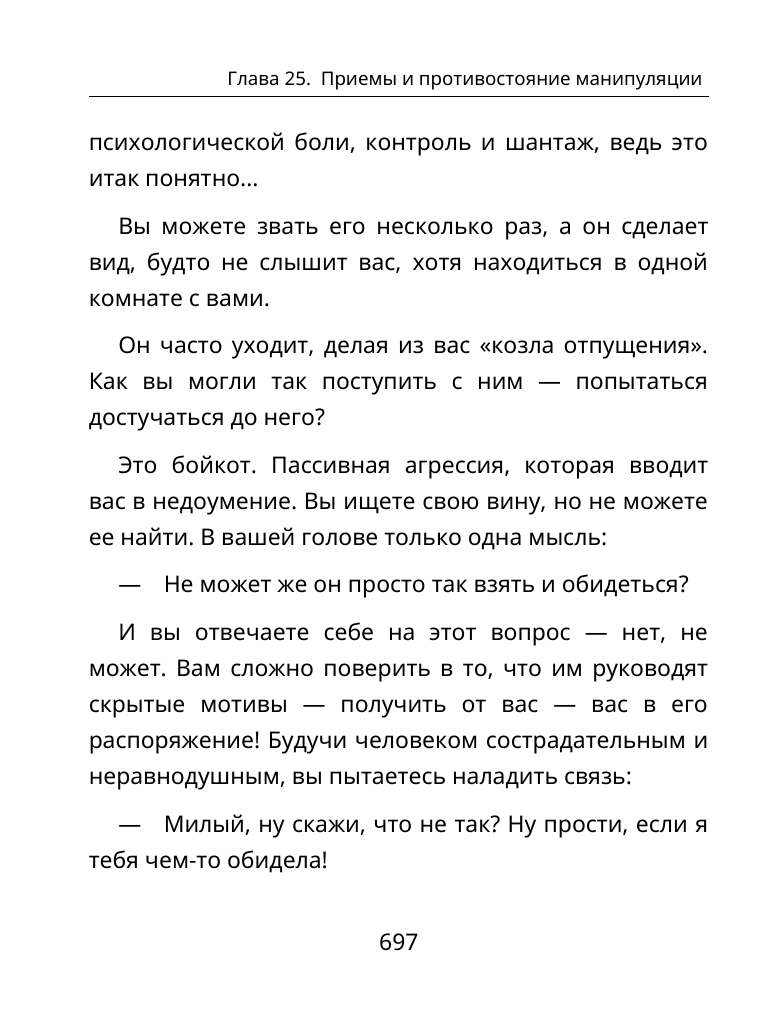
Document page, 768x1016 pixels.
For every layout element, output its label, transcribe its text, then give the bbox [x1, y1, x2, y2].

text Вы можете звать его несколько раз, а он сделает вид, будто не слышит вас, хотя находиться в одной комнате с вами. [88, 210, 709, 313]
text психологической боли, контроль и шантаж, ведь это итак понятно... [88, 126, 709, 193]
text И вы отвечаете себе на этот вопрос — нет, не может. Вам сложно поверить в то, что им руководят скрытые мотивы — получить от вас — вас в его распоряжение! Будучи человеком сострадательным и неравнодушным, вы пытаетесь наладить связь: [88, 616, 709, 791]
list Не может же он просто так взять и обидеться? [88, 568, 709, 600]
text Он часто уходит, делая из вас «козла отпущения». Как вы могли так поступить с ним — попытаться достучаться до него? [88, 329, 709, 432]
list Милый, ну скажи, что не так? Ну прости, если я тебя чем-то обидела! [88, 808, 709, 875]
text Это бойкот. Пассивная агрессия, которая вводит вас в недоумение. Вы ищете свою вину, но не можете ее найти. В вашей голове только одна мысль: [88, 449, 709, 552]
